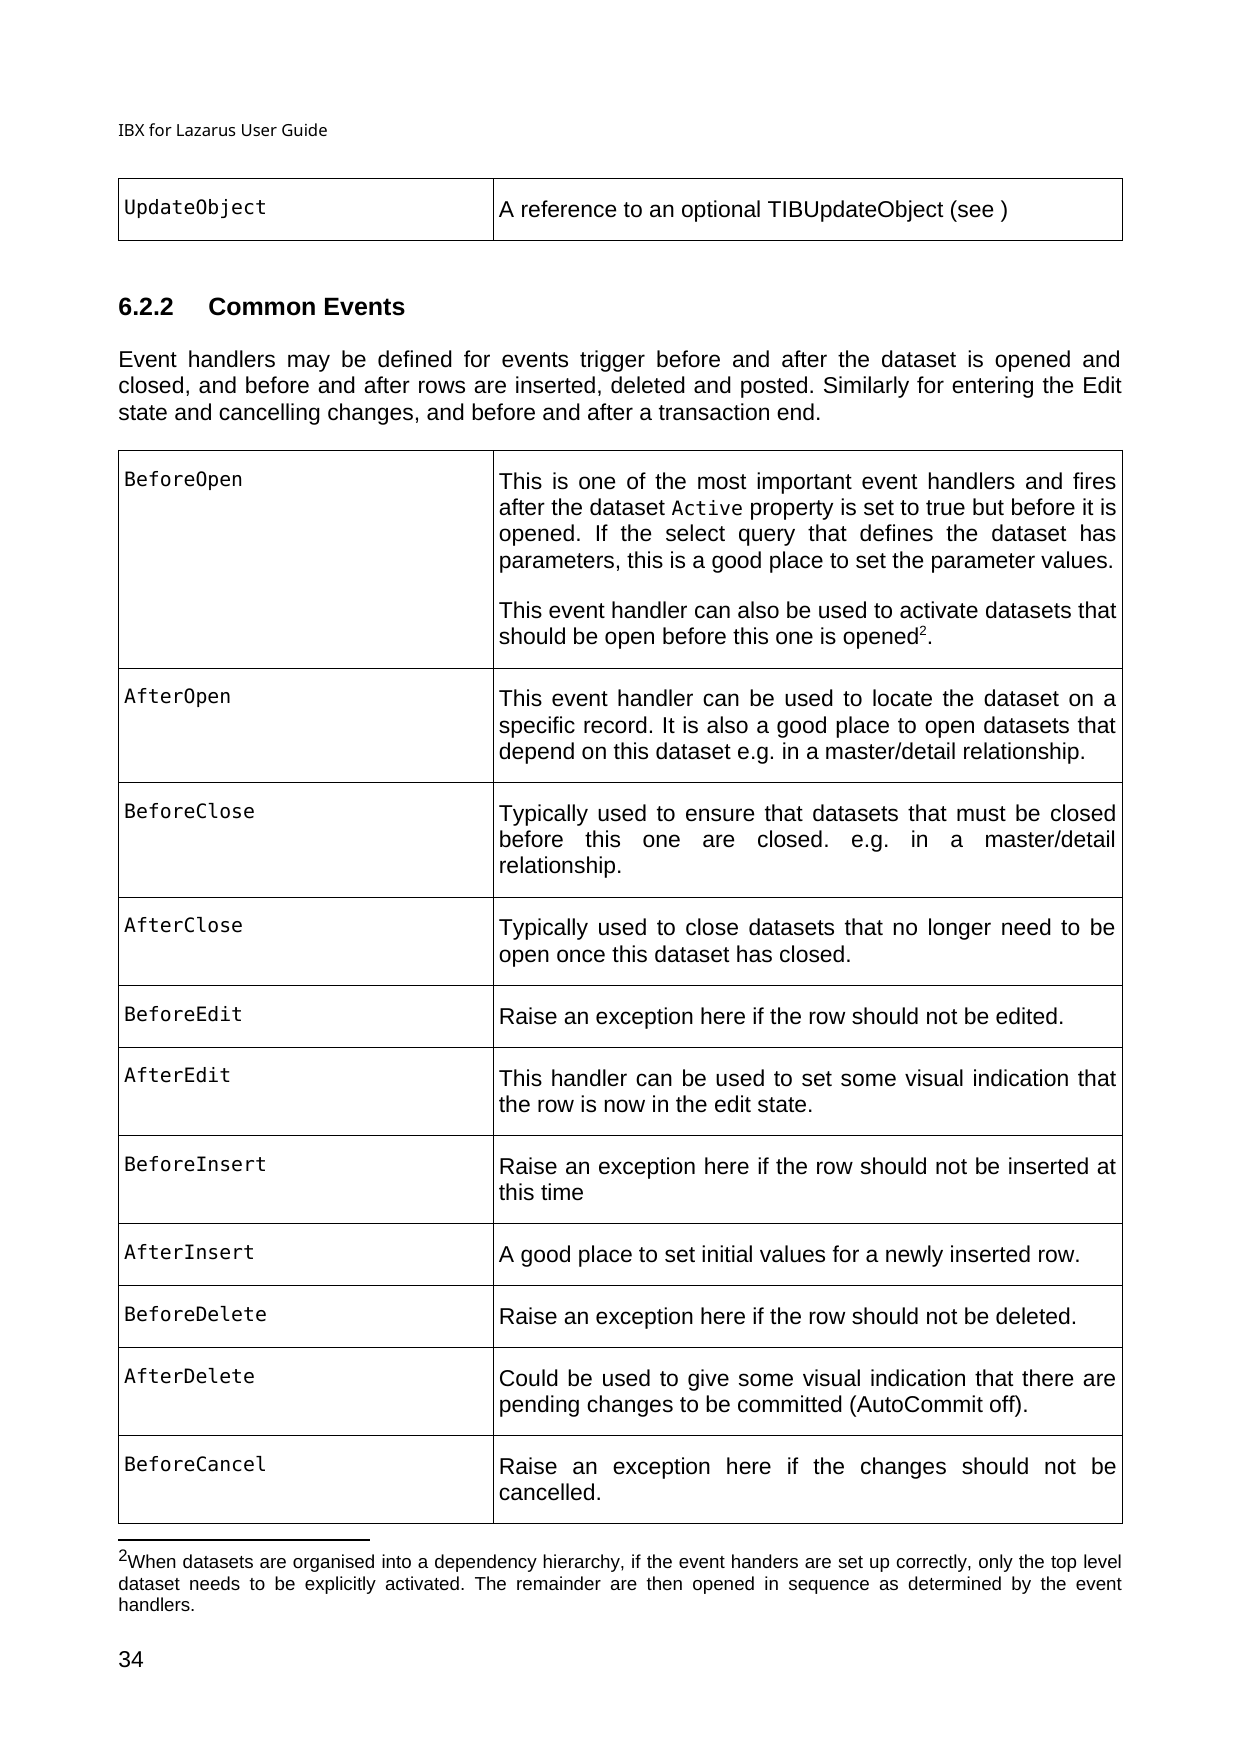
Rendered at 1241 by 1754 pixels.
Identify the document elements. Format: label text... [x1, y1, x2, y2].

table_cell This handler can be used to set some visual indication that the row is now in the edit state. [494, 1048, 1122, 1135]
table_cell Typically used to ensure that datasets that must be closed before this one are closed. e.g. in a master/detail relationship. [494, 783, 1122, 897]
table_cell Raise an exception here if the row should not be edited. [494, 986, 1122, 1047]
table_cell Typically used to close datasets that no longer need to be open once this dataset has closed. [494, 898, 1122, 985]
table_header BeforeOpen [119, 451, 493, 667]
subtitle Common Events [118, 291, 1122, 320]
table_cell AfterClose [119, 898, 493, 985]
table_cell A good place to set initial values for a newly inserted row. [494, 1224, 1122, 1285]
table_cell AfterInsert [119, 1224, 493, 1285]
table_cell Could be used to give some visual indication that there are pending changes to be committed (AutoCommit off). [494, 1348, 1122, 1435]
table_header This is one of the most important event handlers and fires after the dataset Active property is set to true but before it is opened. If the select query that defines the dataset has parameters, this is a good place to set the parameter values. This event handler can also be used to activate datasets that should be open before this one is opened. [494, 451, 1122, 667]
table_cell Raise an exception here if the changes should not be cancelled. [494, 1436, 1122, 1523]
table_cell AfterOpen [119, 669, 493, 782]
table_cell A reference to an optional TIBUpdateObject (see ) [494, 179, 1122, 240]
table_cell BeforeDelete [119, 1286, 493, 1347]
table_cell This event handler can be used to locate the dataset on a specific record. It is also a good place to open datasets that depend on this dataset e.g. in a master/detail relationship. [494, 669, 1122, 782]
table_cell Raise an exception here if the row should not be deleted. [494, 1286, 1122, 1347]
table_cell BeforeEdit [119, 986, 493, 1047]
table_cell BeforeInsert [119, 1136, 493, 1223]
table_cell BeforeClose [119, 783, 493, 897]
table_cell AfterEdit [119, 1048, 493, 1135]
table_cell AfterDelete [119, 1348, 493, 1435]
text Event handlers may be defined for events trigger before and after the dataset is opened and closed, and before and after rows are inserted, deleted and posted. Similarly for entering the Edit state and cancelling changes, and before and after a transaction end. [118, 346, 1122, 425]
table_cell UpdateObject [119, 179, 493, 240]
table_cell Raise an exception here if the row should not be inserted at this time [494, 1136, 1122, 1223]
table_cell BeforeCancel [119, 1436, 493, 1523]
